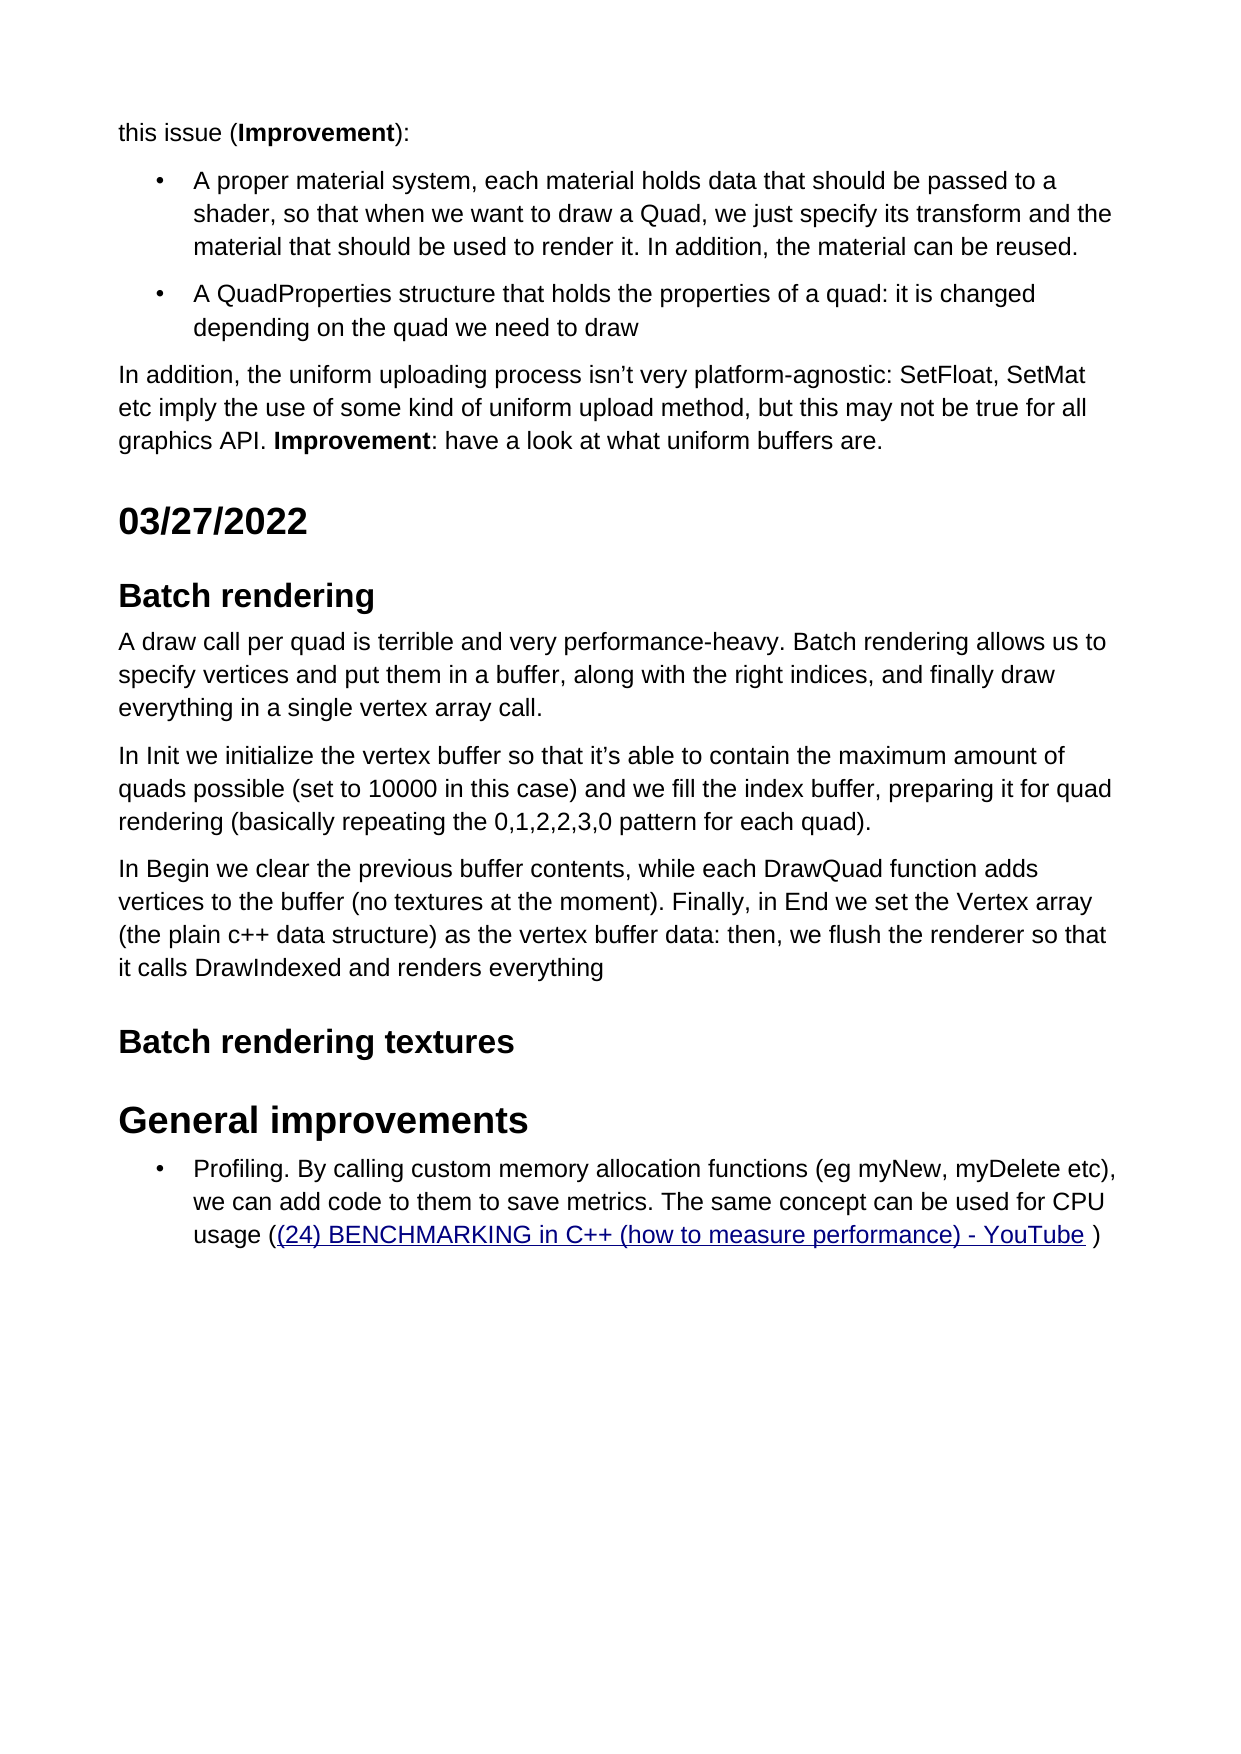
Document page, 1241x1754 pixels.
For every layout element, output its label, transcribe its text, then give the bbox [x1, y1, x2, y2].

subtitle Batch rendering [118, 576, 1122, 614]
list Profiling. By calling custom memory allocation functions (eg myNew, myDelete etc), we can add code to them to save metrics. The same concept can be used for CPU usage ((24) BENCHMARKING in C++ (how to measure performance) - YouTube ) [156, 1154, 1122, 1249]
text In addition, the uniform uploading process isn’t very platform-agnostic: SetFloat, SetMat etc imply the use of some kind of uniform upload method, but this may not be true for all graphics API. Improvement: have a look at what uniform buffers are. [118, 360, 1122, 455]
subtitle Batch rendering textures [118, 1022, 1122, 1060]
list A proper material system, each material holds data that should be passed to a shader, so that when we want to draw a Quad, we just specify its transform and the material that should be used to render it. In addition, the material can be reused. [156, 166, 1122, 261]
subtitle 03/27/2022 [118, 499, 1122, 542]
subtitle General improvements [118, 1098, 1122, 1142]
text this issue (Improvement): [118, 118, 1122, 147]
list A QuadProperties structure that holds the properties of a quad: it is changed depending on the quad we need to draw [156, 279, 1122, 341]
text A draw call per quad is terrible and very performance-heavy. Batch rendering allows us to specify vertices and put them in a buffer, along with the right indices, and finally draw everything in a single vertex array call. [118, 627, 1122, 722]
text In Begin we clear the previous buffer contents, while each DrawQuad function adds vertices to the buffer (no textures at the moment). Finally, in End we set the Vertex array (the plain c++ data structure) as the vertex buffer data: then, we flush the renderer so that it calls DrawIndexed and renders everything [118, 854, 1122, 982]
text In Init we initialize the vertex buffer so that it’s able to contain the maximum amount of quads possible (set to 10000 in this case) and we fill the index buffer, preparing it for quad rendering (basically repeating the 0,1,2,2,3,0 pattern for each quad). [118, 741, 1122, 835]
